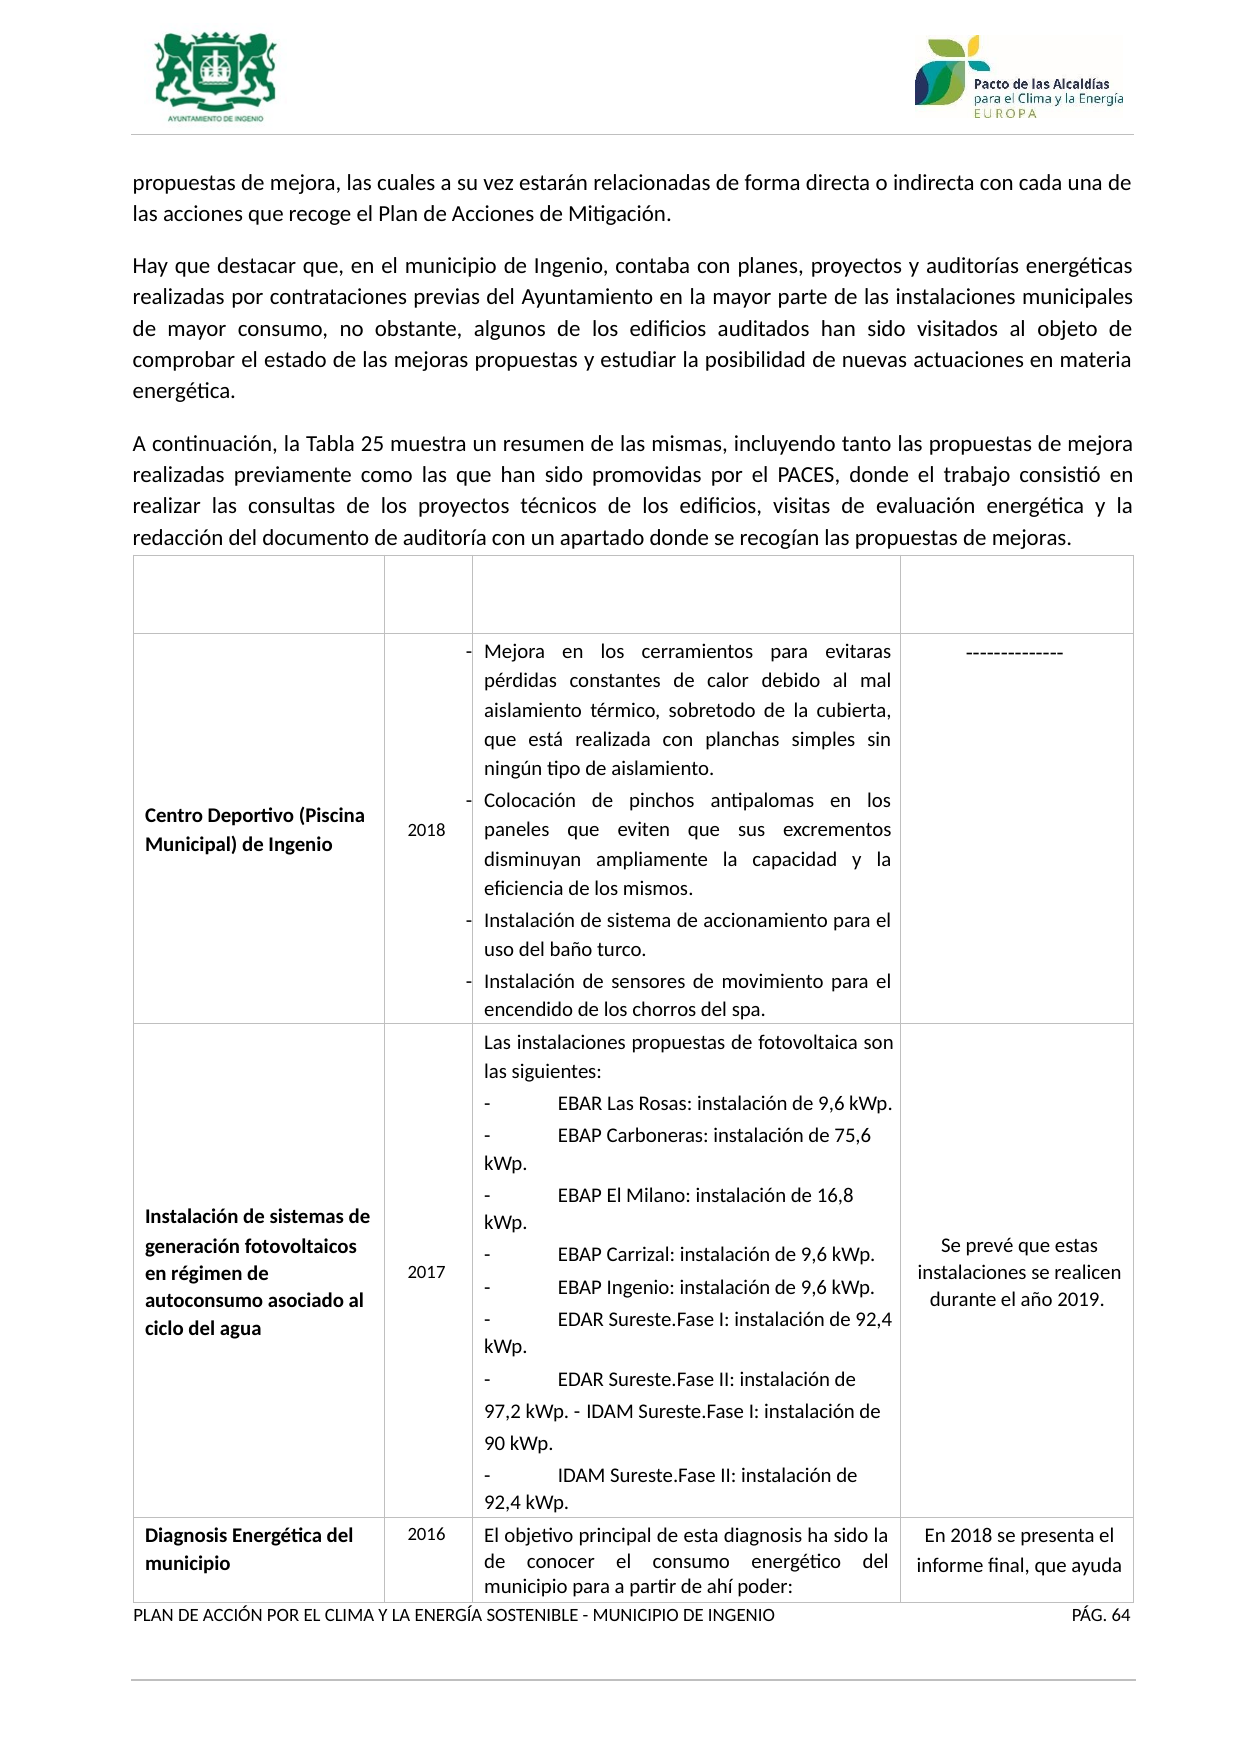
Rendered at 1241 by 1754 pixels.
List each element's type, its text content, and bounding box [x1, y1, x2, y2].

table_cell En 2018 se presenta el informe final, que ayuda [901, 1518, 1133, 1602]
text propuestas de mejora, las cuales a su vez estarán relacionadas de forma directa o indirecta con cada una de las acciones que recoge el Plan de Acciones de Mitigación. [132, 168, 1135, 227]
table_cell 2017 [385, 1024, 472, 1517]
text A continuación, la Tabla 25 muestra un resumen de las mismas, incluyendo tanto las propuestas de mejora realizadas previamente como las que han sido promovidas por el PACES, donde el trabajo consistió en realizar las consultas de los proyectos técnicos de los edificios, visitas de evaluación energética y la redacción del documento de auditoría con un apartado donde se recogían las propuestas de mejoras. [132, 429, 1135, 551]
table_cell El objetivo principal de esta diagnosis ha sido la de conocer el consumo energético del municipio para a partir de ahí poder: [473, 1518, 900, 1602]
table_cell Mejora en los cerramientos para evitaras pérdidas constantes de calor debido al mal aislamiento térmico, sobretodo de la cubierta, que está realizada con planchas simples sin ningún tipo de aislamiento. Colocación de pinchos antipalomas en los paneles que eviten que sus excrementos disminuyan ampliamente la capacidad y la eficiencia de los mismos. Instalación de sistema de accionamiento para el uso del baño turco. Instalación de sensores de movimiento para el encendido de los chorros del spa. [473, 634, 900, 1023]
table_header Instalación municipal auditada [134, 556, 384, 632]
table_cell Instalación de sistemas de generación fotovoltaicos en régimen de autoconsumo asociado al ciclo del agua [134, 1024, 384, 1517]
table_cell -------------- [901, 634, 1133, 1023]
table_cell Diagnosis Energética del municipio [134, 1518, 384, 1602]
table_header Año [385, 556, 472, 632]
table_cell Se prevé que estas instalaciones se realicen durante el año 2019. [901, 1024, 1133, 1517]
table_cell Las instalaciones propuestas de fotovoltaica son las siguientes: EBAR Las Rosas: instalación de 9,6 kWp. EBAP Carboneras: instalación de 75,6 kWp. EBAP El Milano: instalación de 16,8 kWp. EBAP Carrizal: instalación de 9,6 kWp. EBAP Ingenio: instalación de 9,6 kWp. EDAR Sureste.Fase I: instalación de 92,4 kWp. EDAR Sureste.Fase II: instalación de 97,2 kWp. - IDAM Sureste.Fase I: instalación de 90 kWp. IDAM Sureste.Fase II: instalación de 92,4 kWp. [473, 1024, 900, 1517]
table_header Mejoras realizadas [901, 556, 1133, 632]
table_cell 2016 [385, 1518, 472, 1602]
table_header Propuesta de mejoras que consta en la auditoría [473, 556, 900, 632]
table_cell Centro Deportivo (Piscina Municipal) de Ingenio [134, 634, 384, 1023]
table_cell 2018 [385, 634, 472, 1023]
text Hay que destacar que, en el municipio de Ingenio, contaba con planes, proyectos y auditorías energéticas realizadas por contrataciones previas del Ayuntamiento en la mayor parte de las instalaciones municipales de mayor consumo, no obstante, algunos de los edificios auditados han sido visitados al objeto de comprobar el estado de las mejoras propuestas y estudiar la posibilidad de nuevas actuaciones en materia energética. [132, 251, 1135, 404]
